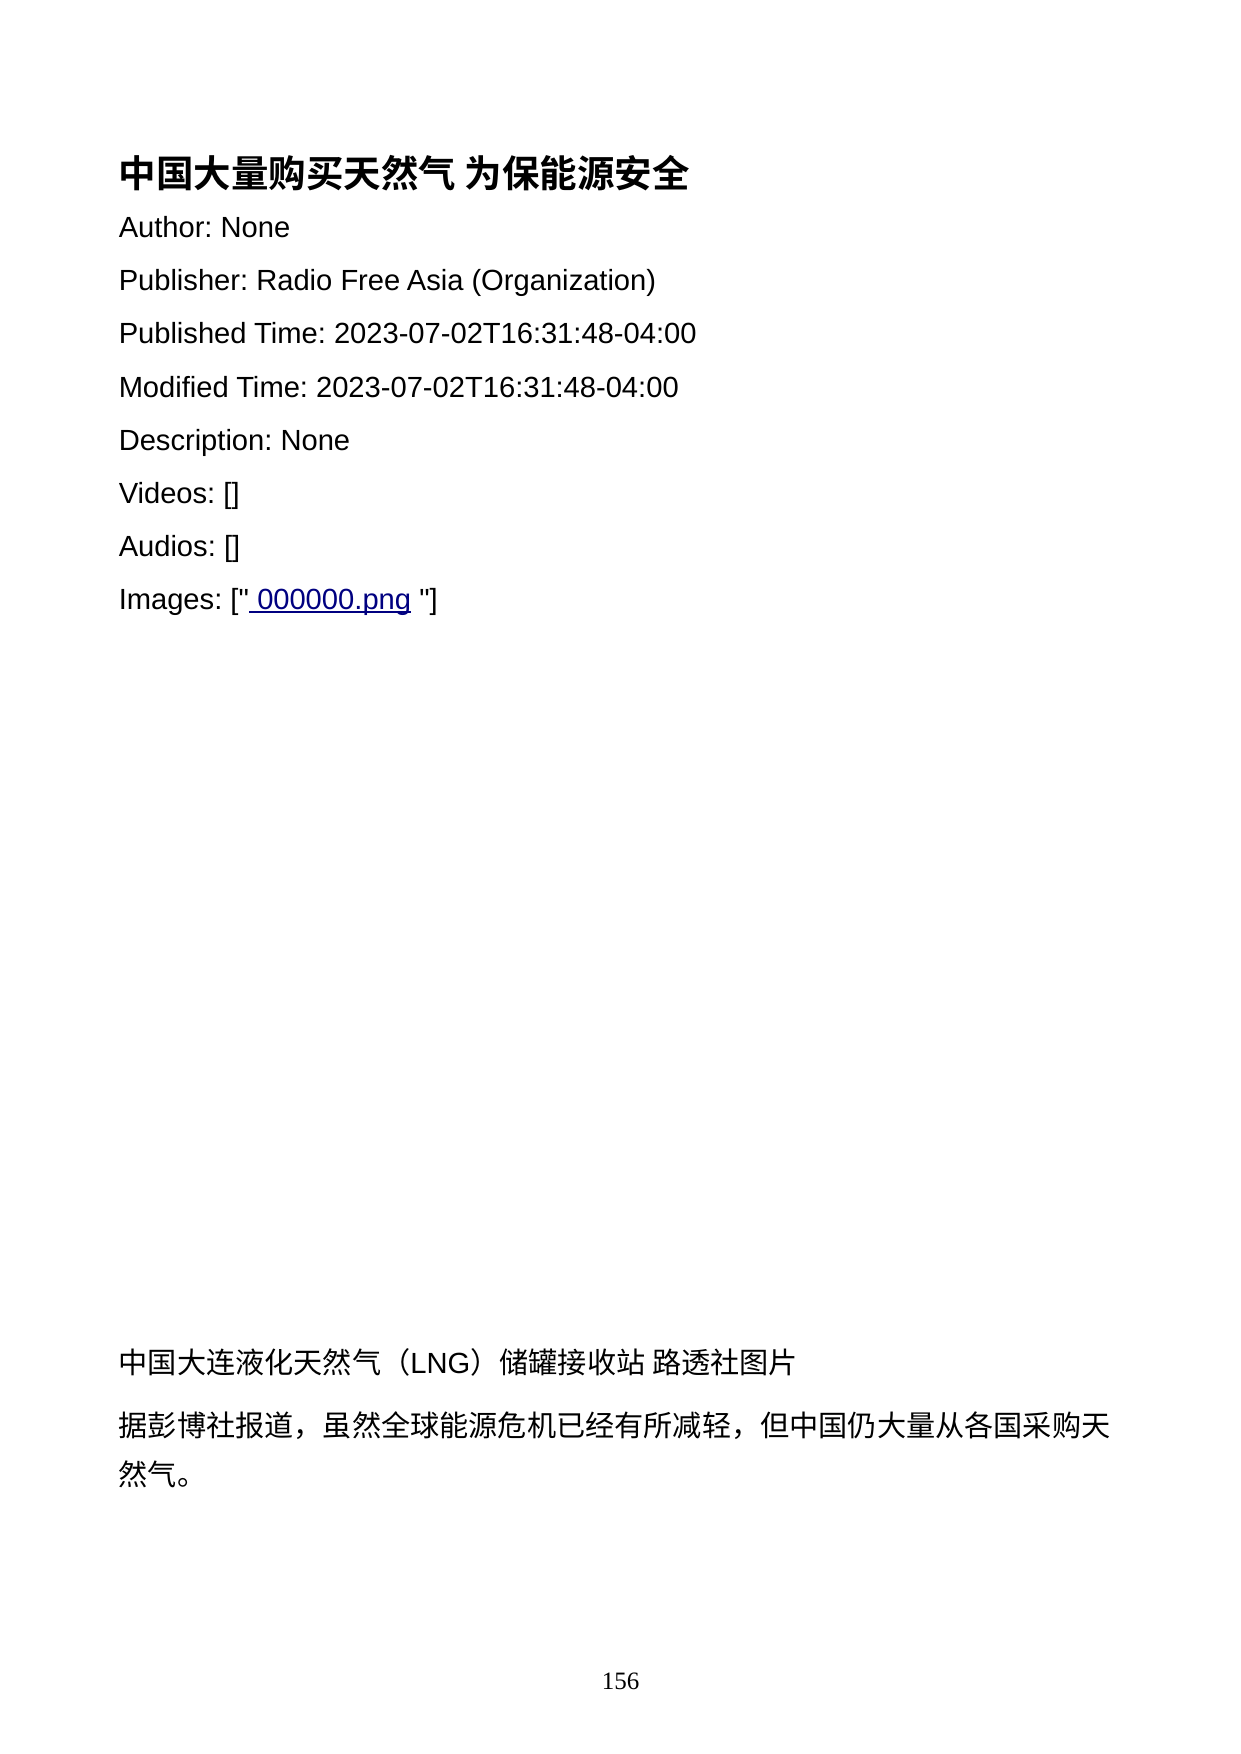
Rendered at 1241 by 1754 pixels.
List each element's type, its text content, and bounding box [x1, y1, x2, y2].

text Videos: [] [118, 476, 1122, 509]
text Modified Time: 2023-07-02T16:31:48-04:00 [118, 370, 1122, 403]
text Audios: [] [118, 529, 1122, 563]
text 据彭博社报道，虽然全球能源危机已经有所减轻，但中国仍大量从各国采购天然气。 [118, 1403, 1122, 1493]
text Author: None [118, 210, 1122, 244]
text Published Time: 2023-07-02T16:31:48-04:00 [118, 317, 1122, 350]
text Publisher: Radio Free Asia (Organization) [118, 263, 1122, 297]
text Images: [" 000000.png "] [118, 582, 1122, 616]
text 中国大连液化天然气（LNG）储罐接收站 路透社图片 [118, 635, 1122, 1382]
text Description: None [118, 423, 1122, 456]
subtitle 中国大量购买天然气 为保能源安全 [118, 143, 1122, 198]
